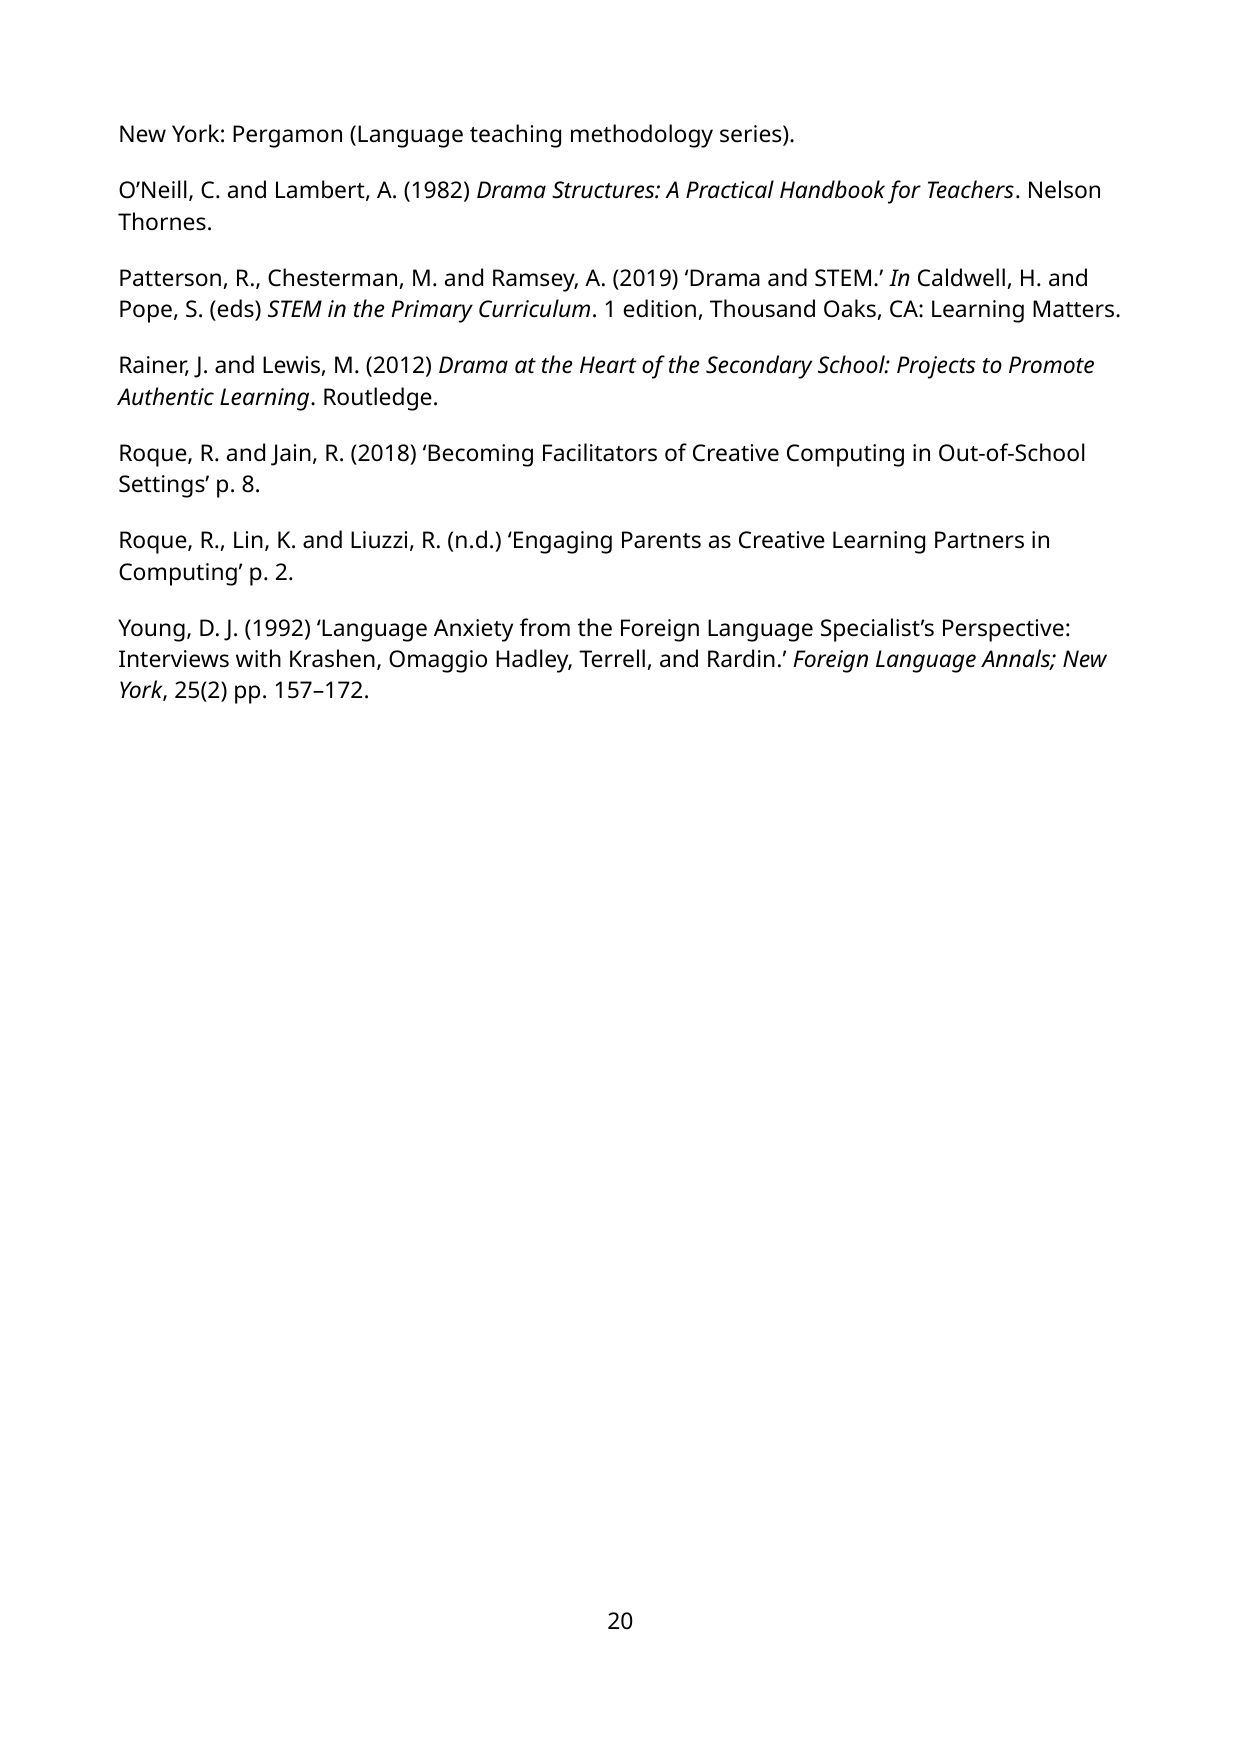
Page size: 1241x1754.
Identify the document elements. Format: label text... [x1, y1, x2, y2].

text Young, D. J. (1992) ‘Language Anxiety from the Foreign Language Specialist’s Perspective: Interviews with Krashen, Omaggio Hadley, Terrell, and Rardin.’ Foreign Language Annals; New York, 25(2) pp. 157–172. [118, 612, 1122, 706]
text Patterson, R., Chesterman, M. and Ramsey, A. (2019) ‘Drama and STEM.’ In Caldwell, H. and Pope, S. (eds) STEM in the Primary Curriculum. 1 edition, Thousand Oaks, CA: Learning Matters. [118, 262, 1122, 324]
text Roque, R. and Jain, R. (2018) ‘Becoming Facilitators of Creative Computing in Out-of-School Settings’ p. 8. [118, 437, 1122, 499]
text Rainer, J. and Lewis, M. (2012) Drama at the Heart of the Secondary School: Projects to Promote Authentic Learning. Routledge. [118, 349, 1122, 412]
text O’Neill, C. and Lambert, A. (1982) Drama Structures: A Practical Handbook for Teachers. Nelson Thornes. [118, 174, 1122, 237]
text Roque, R., Lin, K. and Liuzzi, R. (n.d.) ‘Engaging Parents as Creative Learning Partners in Computing’ p. 2. [118, 524, 1122, 587]
text New York: Pergamon (Language teaching methodology series). [118, 118, 1122, 149]
